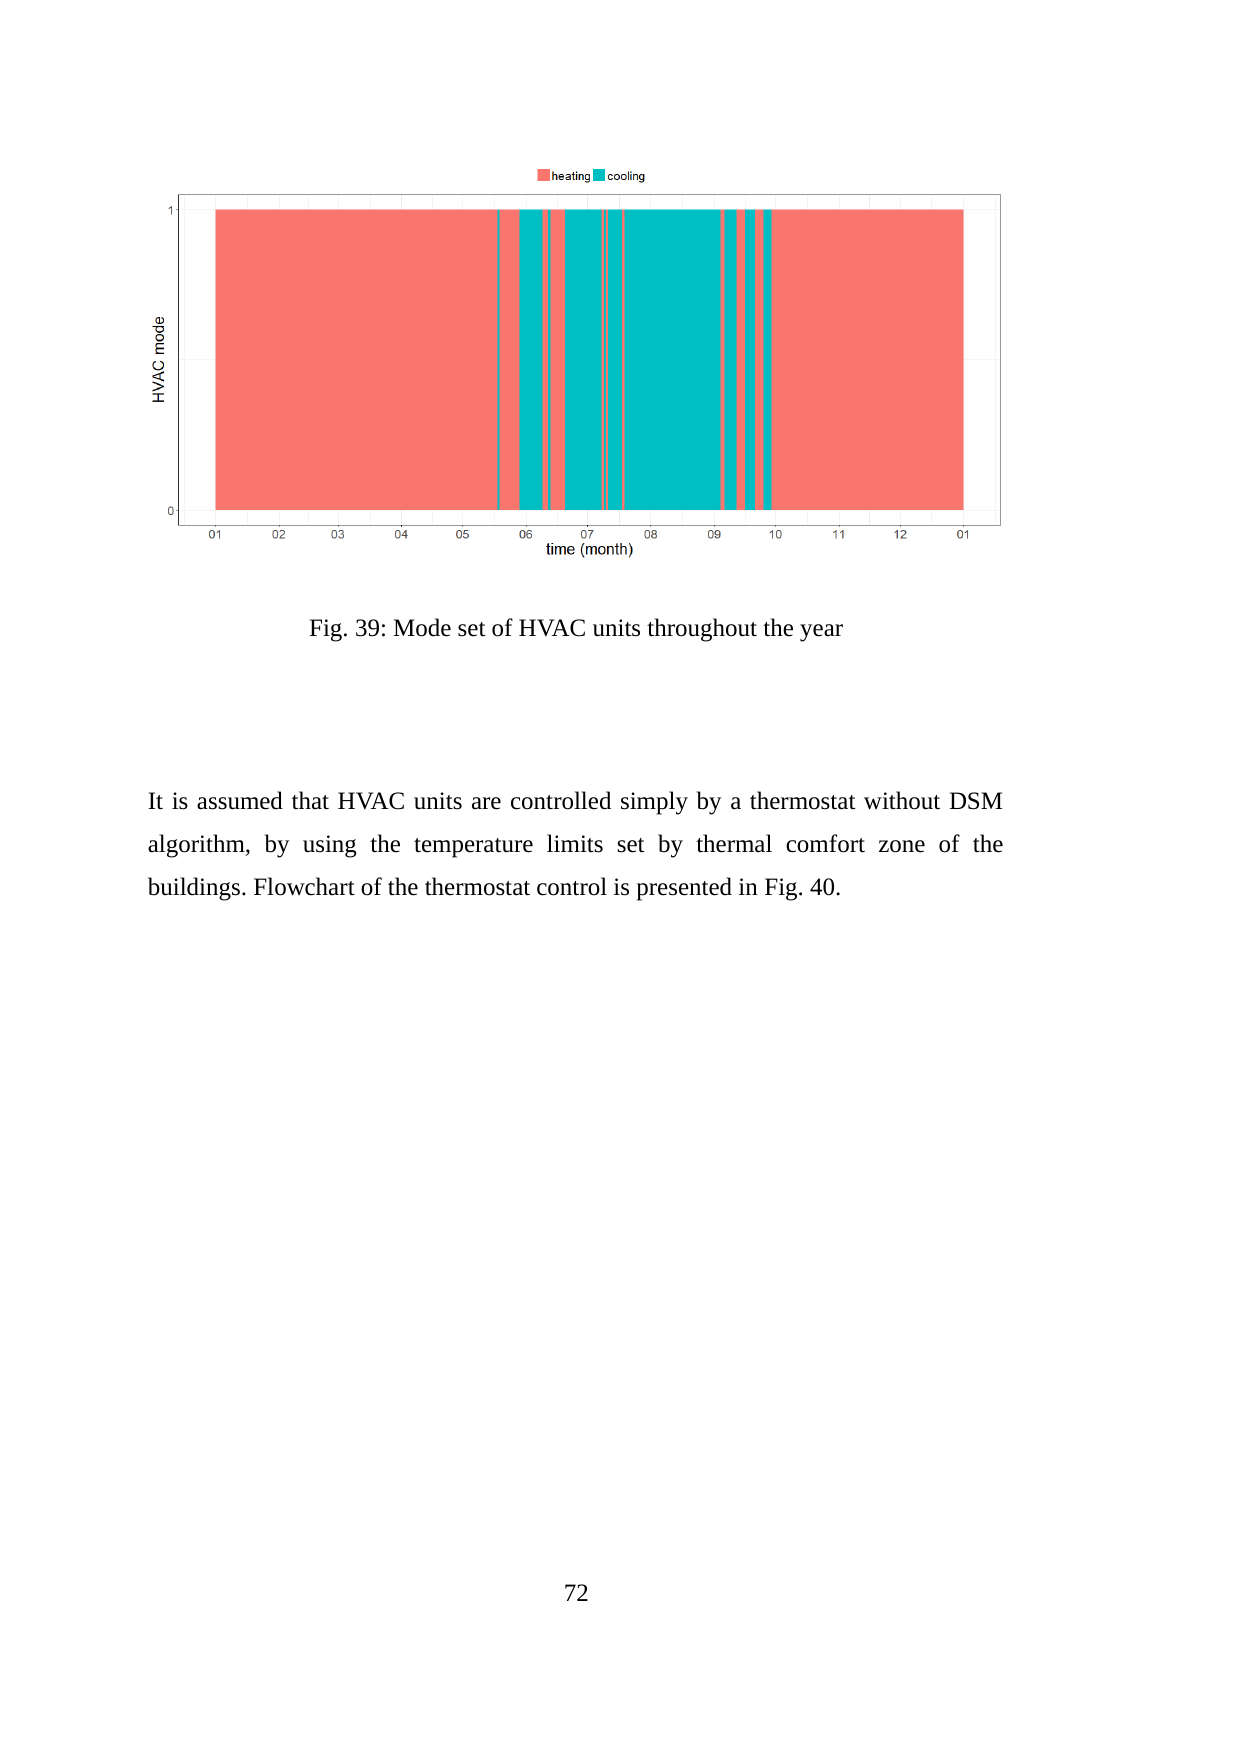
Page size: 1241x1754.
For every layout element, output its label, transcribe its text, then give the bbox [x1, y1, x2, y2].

text It is assumed that HVAC units are controlled simply by a thermostat without DSM algorithm, by using the temperature limits set by thermal comfort zone of the buildings. Flowchart of the thermostat control is presented in Fig. 40. [148, 786, 1004, 901]
picture [147, 160, 1005, 560]
text Fig. 39: Mode set of HVAC units throughout the year [148, 613, 1004, 642]
